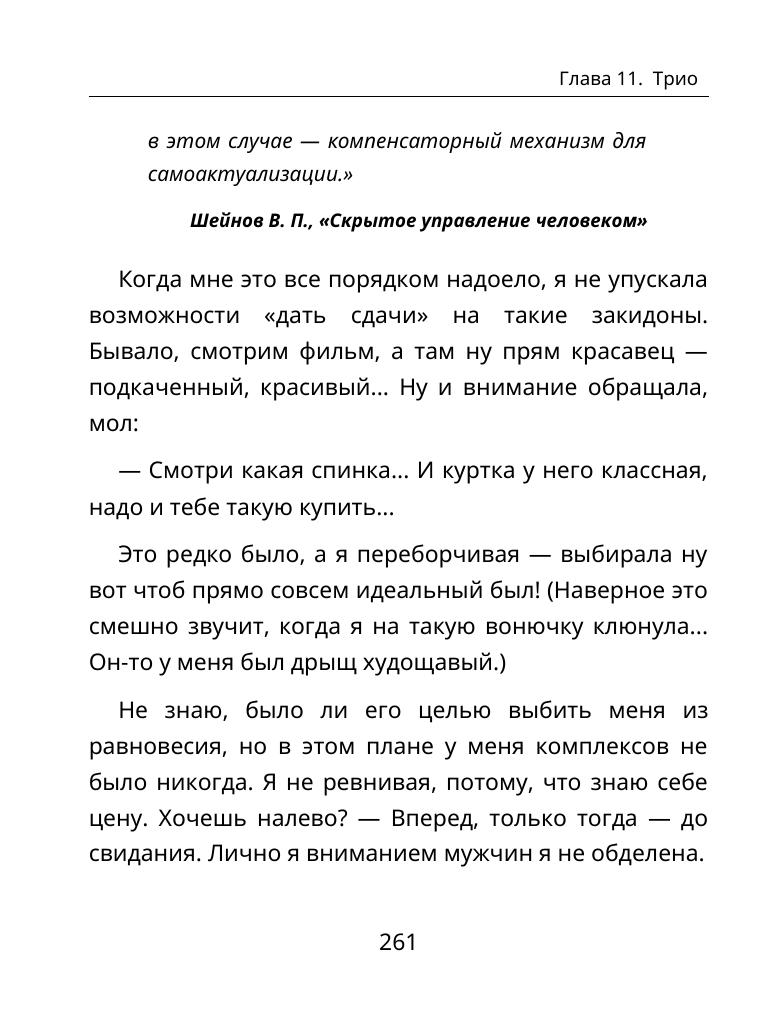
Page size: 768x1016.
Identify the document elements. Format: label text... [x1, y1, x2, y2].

text Когда мне это все порядком надоело, я не упускала возможности «дать сдачи» на такие закидоны. Бывало, смотрим фильм, а там ну прям красавец — подкаченный, красивый... Ну и внимание обращала, мол: [88, 263, 709, 438]
text Это редко было, а я переборчивая — выбирала ну вот чтоб прямо совсем идеальный был! (Наверное это смешно звучит, когда я на такую вонючку клюнула... Он-то у меня был дрыщ худощавый.) [88, 538, 709, 677]
text Не знаю, было ли его целью выбить меня из равновесия, но в этом плане у меня комплексов не было никогда. Я не ревнивая, потому, что знаю себе цену. Хочешь налево? — Вперед, только тогда — до свидания. Лично я вниманием мужчин я не обделена. [88, 694, 709, 869]
text — Смотри какая спинка... И куртка у него классная, надо и тебе такую купить... [88, 454, 709, 522]
text в этом случае — компенсаторный механизм для самоактуализации.» [148, 126, 649, 187]
text Шейнов В. П., «Скрытое управление человеком» [148, 203, 649, 233]
